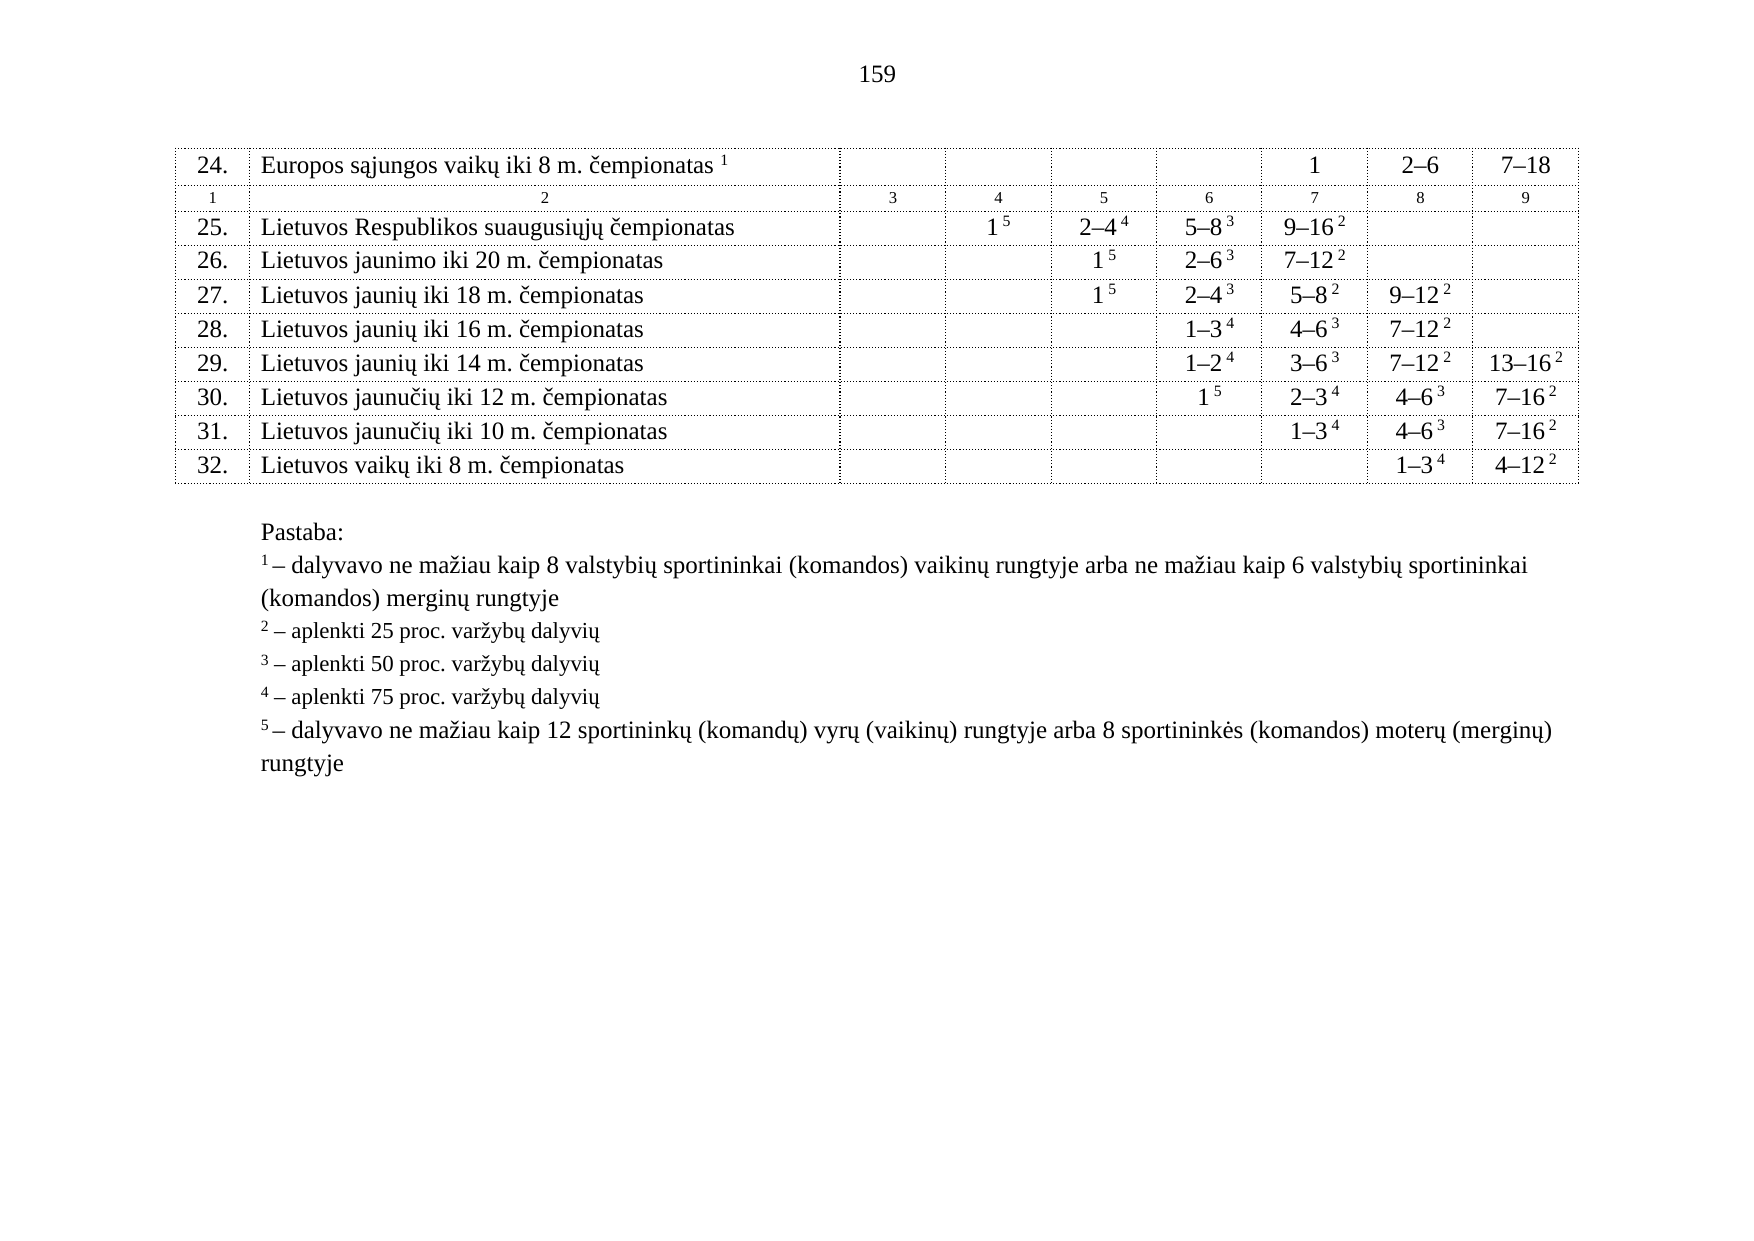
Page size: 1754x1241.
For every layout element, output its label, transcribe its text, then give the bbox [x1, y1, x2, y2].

table_cell 25. [176, 211, 249, 244]
table_cell [1051, 313, 1156, 347]
table_cell Europos sąjungos vaikų iki 8 m. čempionatas 1 [249, 148, 840, 185]
table_cell Lietuvos jaunučių iki 12 m. čempionatas [249, 381, 840, 415]
table_cell 1–3 4 [1156, 313, 1262, 347]
table_cell 1 5 [945, 211, 1051, 244]
table_cell 1 5 [1051, 245, 1156, 279]
table_cell 26. [176, 245, 249, 279]
table_cell 2–4 4 [1051, 211, 1156, 244]
table_cell 9–16 2 [1262, 211, 1367, 244]
table_cell 1 [176, 185, 249, 211]
table_cell [1367, 245, 1473, 279]
table_cell 3 – aplenkti 50 proc. varžybų dalyvių [249, 649, 1578, 682]
table_cell 1–2 4 [1156, 347, 1262, 381]
table_cell [1473, 211, 1578, 244]
table_cell [1051, 148, 1156, 185]
table_cell 30. [176, 381, 249, 415]
table_cell [840, 313, 945, 347]
table_cell 27. [176, 279, 249, 313]
table_cell 5 [1051, 185, 1156, 211]
table_cell [1473, 313, 1578, 347]
table_cell 28. [176, 313, 249, 347]
table_cell [1156, 415, 1262, 449]
table_cell 29. [176, 347, 249, 381]
table_cell [176, 682, 249, 715]
table_cell [945, 148, 1051, 185]
table_cell [840, 347, 945, 381]
table_cell 7–12 2 [1367, 347, 1473, 381]
table_cell [840, 449, 945, 483]
table_cell Lietuvos jaunimo iki 20 m. čempionatas [249, 245, 840, 279]
table_cell 1–3 4 [1262, 415, 1367, 449]
table_cell 7–18 [1473, 148, 1578, 185]
table_cell 4–12 2 [1473, 449, 1578, 483]
table_cell 4 [945, 185, 1051, 211]
table_cell 7–12 2 [1262, 245, 1367, 279]
table_cell 1–3 4 [1367, 449, 1473, 483]
table_cell [945, 245, 1051, 279]
table_cell 2 – aplenkti 25 proc. varžybų dalyvių [249, 616, 1578, 649]
table_cell 1 [1262, 148, 1367, 185]
table_cell [840, 381, 945, 415]
table_cell Lietuvos jaunių iki 16 m. čempionatas [249, 313, 840, 347]
table_cell 7–16 2 [1473, 415, 1578, 449]
table_cell 3–6 3 [1262, 347, 1367, 381]
table_cell Lietuvos Respublikos suaugusiųjų čempionatas [249, 211, 840, 244]
table_cell [1156, 449, 1262, 483]
table_cell [249, 483, 1578, 517]
table_cell [840, 211, 945, 244]
table_cell [176, 616, 249, 649]
table_cell 1 – dalyvavo ne mažiau kaip 8 valstybių sportininkai (komandos) vaikinų rungtyje arba ne mažiau kaip 6 valstybių sportininkai (komandos) merginų rungtyje [249, 550, 1578, 616]
table_cell 2–6 3 [1156, 245, 1262, 279]
table_cell 2–6 [1367, 148, 1473, 185]
table_cell 5–8 3 [1156, 211, 1262, 244]
table_cell 1 5 [1051, 279, 1156, 313]
table_cell 32. [176, 449, 249, 483]
table_cell [1473, 245, 1578, 279]
table_cell 5–8 2 [1262, 279, 1367, 313]
table_cell [840, 415, 945, 449]
table_cell 9 [1473, 185, 1578, 211]
table_cell 4–6 3 [1367, 381, 1473, 415]
table_cell [176, 483, 249, 517]
table_cell [1051, 347, 1156, 381]
table_cell Lietuvos vaikų iki 8 m. čempionatas [249, 449, 840, 483]
table_cell 7–12 2 [1367, 313, 1473, 347]
table_cell 2–3 4 [1262, 381, 1367, 415]
table_cell 5 – dalyvavo ne mažiau kaip 12 sportininkų (komandų) vyrų (vaikinų) rungtyje arba 8 sportininkės (komandos) moterų (merginų) rungtyje [249, 715, 1578, 781]
table_cell 1 5 [1156, 381, 1262, 415]
table_cell Lietuvos jaunių iki 18 m. čempionatas [249, 279, 840, 313]
table_cell Lietuvos jaunių iki 14 m. čempionatas [249, 347, 840, 381]
table_cell 2 [249, 185, 840, 211]
table_cell 7–16 2 [1473, 381, 1578, 415]
table_cell [1156, 148, 1262, 185]
table_cell 6 [1156, 185, 1262, 211]
table_cell [176, 517, 249, 550]
table_cell 4–6 3 [1367, 415, 1473, 449]
table_cell Lietuvos jaunučių iki 10 m. čempionatas [249, 415, 840, 449]
table_cell 4 – aplenkti 75 proc. varžybų dalyvių [249, 682, 1578, 715]
table_cell [176, 715, 249, 781]
table_cell [945, 347, 1051, 381]
table_cell 31. [176, 415, 249, 449]
table_cell [1262, 449, 1367, 483]
table_cell [945, 279, 1051, 313]
table_cell 8 [1367, 185, 1473, 211]
table_cell [1051, 449, 1156, 483]
table_cell Pastaba: [249, 517, 1578, 550]
table_cell [945, 415, 1051, 449]
table_cell [945, 381, 1051, 415]
table_cell [1051, 415, 1156, 449]
table_cell [1367, 211, 1473, 244]
table_cell [840, 148, 945, 185]
table_cell 13–16 2 [1473, 347, 1578, 381]
table_cell 7 [1262, 185, 1367, 211]
table_cell [176, 649, 249, 682]
table_cell [1051, 381, 1156, 415]
table_cell 24. [176, 148, 249, 185]
table_cell [176, 550, 249, 616]
table_cell [945, 449, 1051, 483]
table_cell 3 [840, 185, 945, 211]
table_cell [840, 245, 945, 279]
table_cell 9–12 2 [1367, 279, 1473, 313]
table_cell 4–6 3 [1262, 313, 1367, 347]
table_cell [1473, 279, 1578, 313]
table_cell [840, 279, 945, 313]
table_cell 2–4 3 [1156, 279, 1262, 313]
table_cell [945, 313, 1051, 347]
